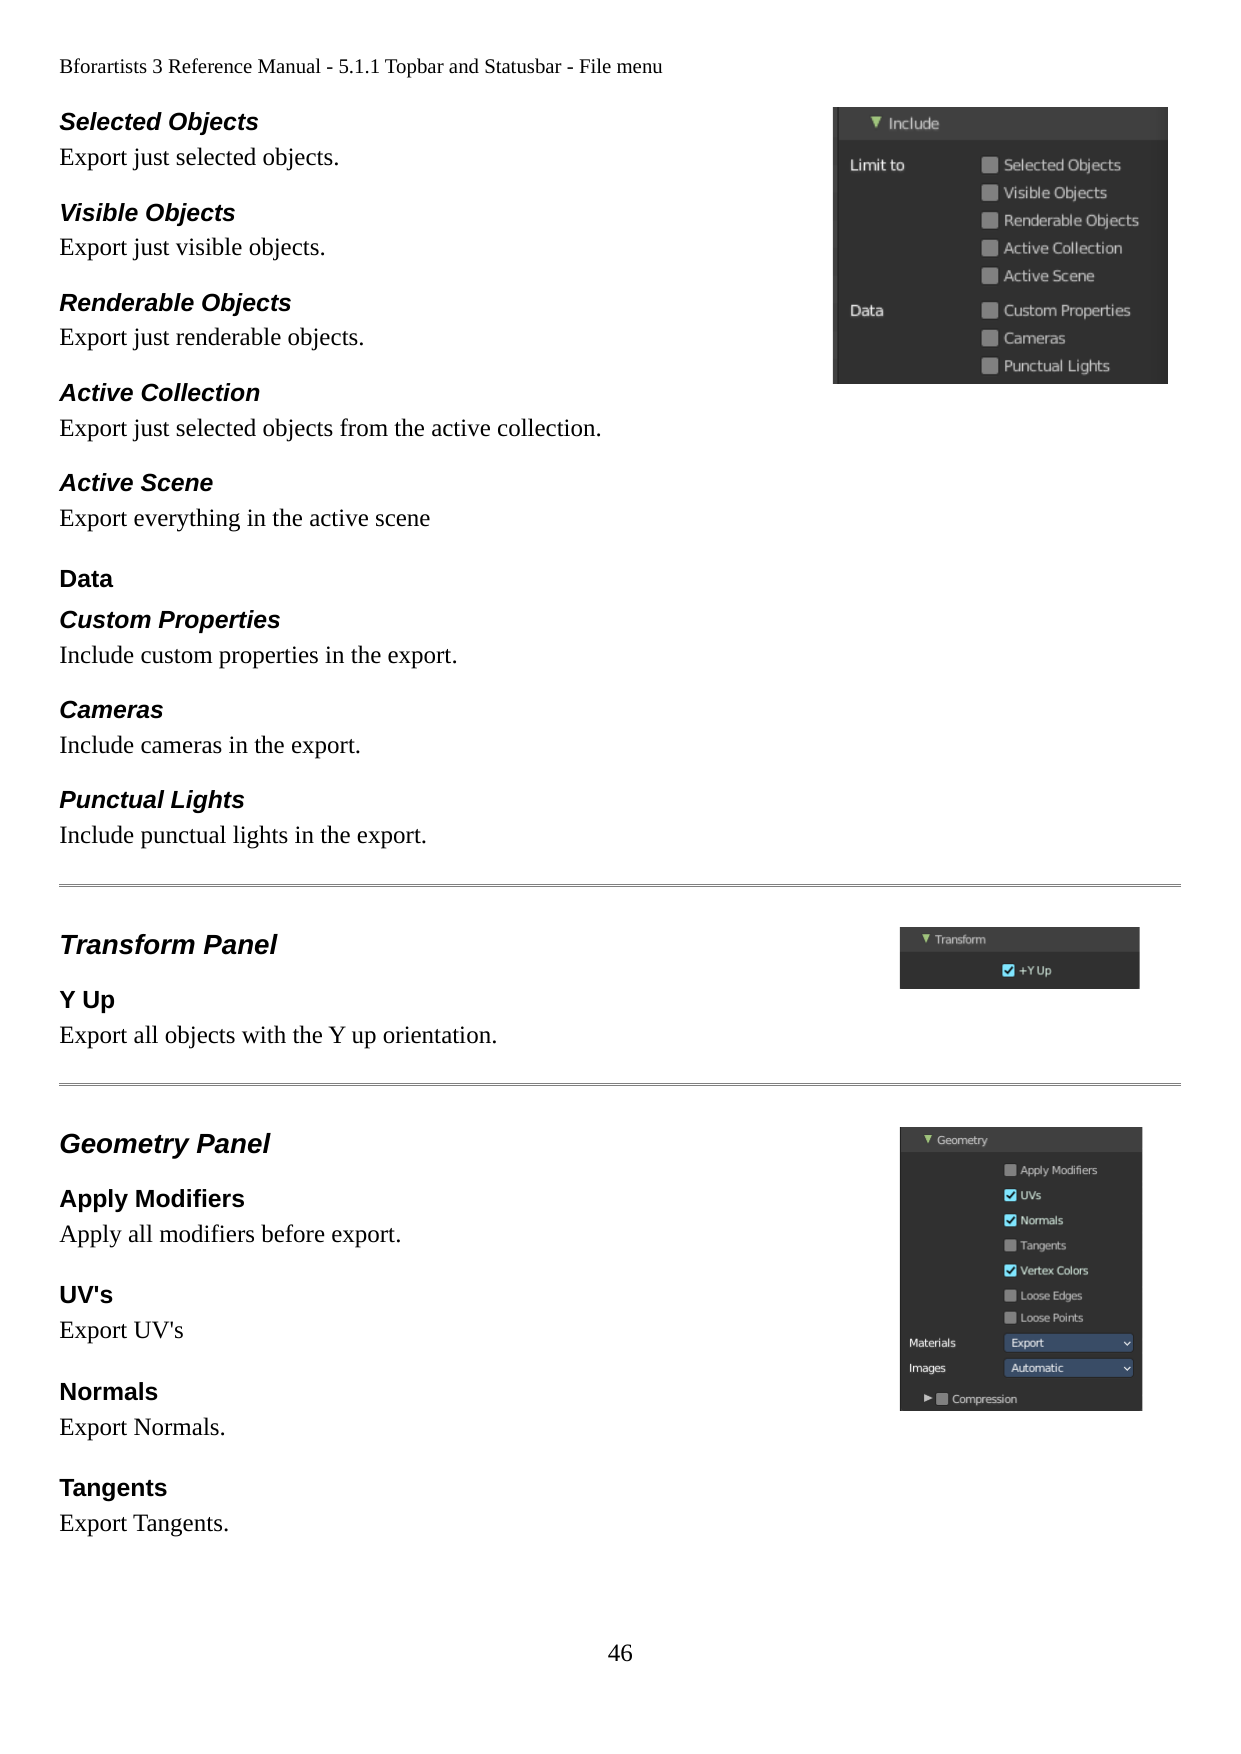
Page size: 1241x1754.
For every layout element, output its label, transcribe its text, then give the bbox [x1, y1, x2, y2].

subtitle Tangents [59, 1473, 1181, 1502]
picture [899, 1127, 1143, 1411]
text Export just selected objects from the active collection. [59, 413, 1181, 441]
subtitle [1143, 1127, 1181, 1159]
subtitle [1143, 1184, 1181, 1213]
subtitle [1143, 1281, 1181, 1309]
text Export just renderable objects. [59, 322, 832, 351]
text Export all objects with the Y up orientation. [59, 1020, 1181, 1048]
subtitle [1168, 198, 1181, 226]
subtitle Y Up [59, 985, 1181, 1013]
subtitle Active Scene [59, 468, 1181, 496]
subtitle [1168, 107, 1181, 136]
subtitle UV's [59, 1281, 899, 1309]
text Export Tangents. [59, 1508, 1181, 1537]
text Export everything in the active scene [59, 503, 1181, 531]
text [1143, 1219, 1181, 1248]
text Apply all modifiers before export. [59, 1219, 899, 1248]
subtitle Visible Objects [59, 198, 832, 226]
subtitle Cameras [59, 695, 1181, 724]
subtitle Transform Panel [59, 928, 899, 960]
subtitle Data [59, 564, 1181, 593]
text Export just visible objects. [59, 232, 832, 261]
text Include punctual lights in the export. [59, 820, 1181, 849]
subtitle Geometry Panel [59, 1127, 899, 1159]
subtitle [1143, 1377, 1181, 1406]
text Include custom properties in the export. [59, 640, 1181, 669]
subtitle Custom Properties [59, 605, 1181, 634]
subtitle [1140, 928, 1181, 960]
subtitle Normals [59, 1377, 899, 1406]
text [1143, 1315, 1181, 1344]
subtitle Renderable Objects [59, 288, 832, 316]
subtitle Punctual Lights [59, 786, 1181, 814]
subtitle Apply Modifiers [59, 1184, 899, 1213]
subtitle [1168, 288, 1181, 316]
text Export just selected objects. [59, 142, 832, 171]
text Export Normals. [59, 1412, 1181, 1441]
text Include cameras in the export. [59, 730, 1181, 759]
picture [832, 107, 1168, 384]
subtitle Active Collection [59, 378, 1181, 406]
picture [899, 927, 1140, 989]
text Export UV's [59, 1315, 899, 1344]
subtitle Selected Objects [59, 107, 832, 136]
